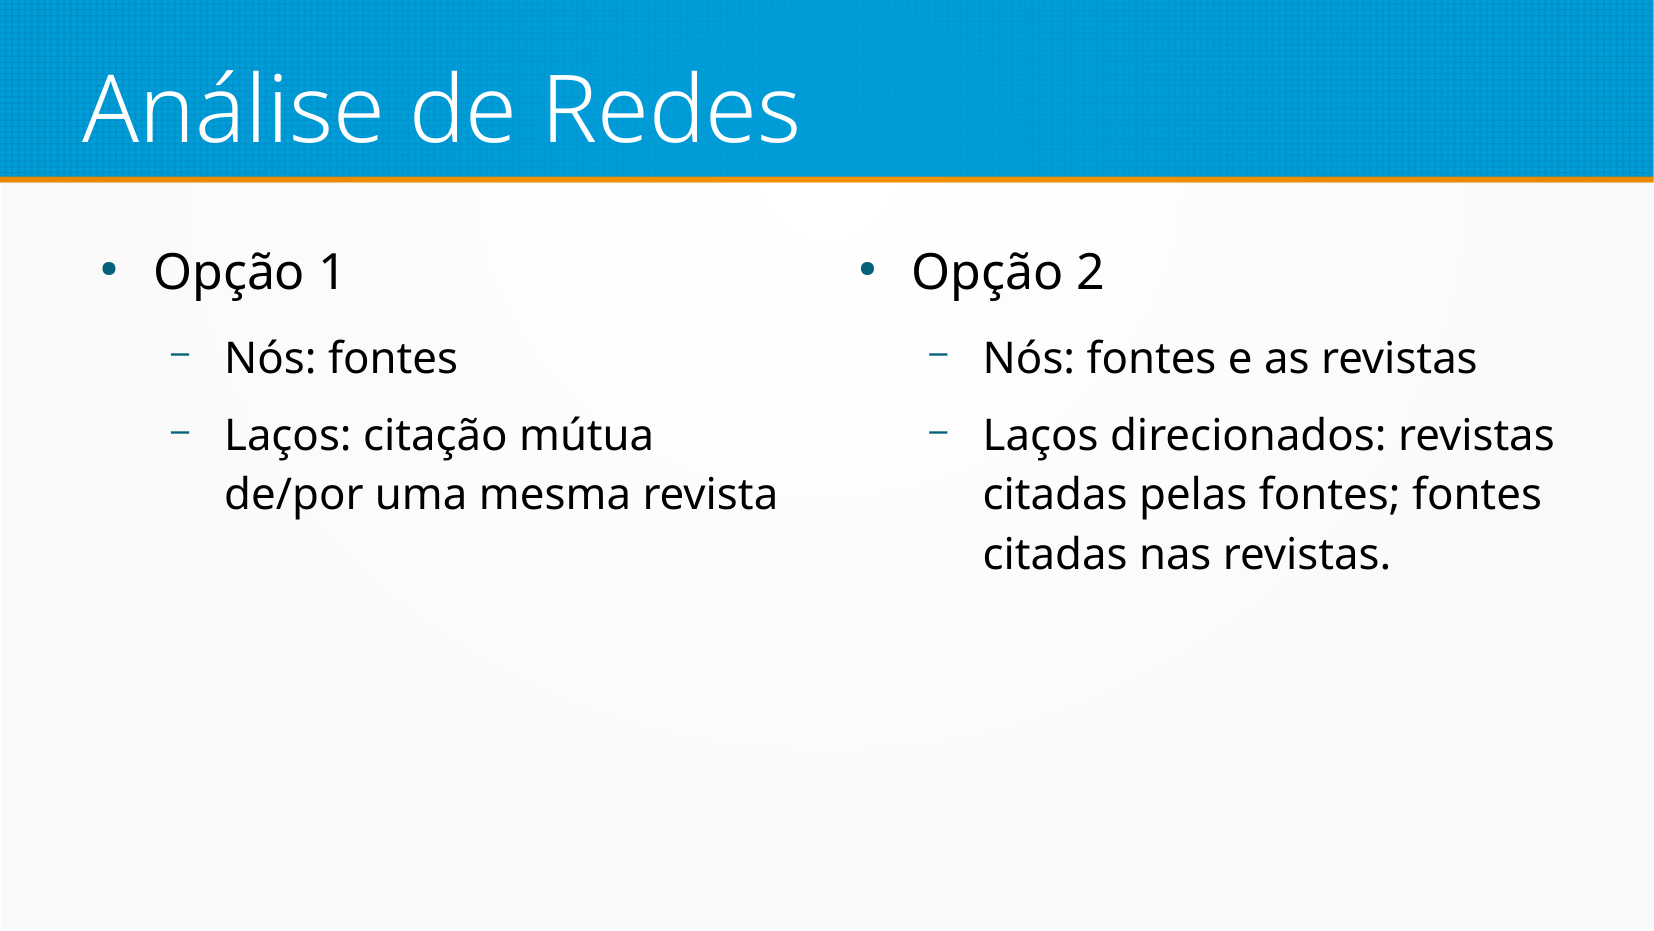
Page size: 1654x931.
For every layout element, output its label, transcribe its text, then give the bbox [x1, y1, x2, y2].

picture [0, 177, 1654, 931]
title Análise de Redes [82, 14, 1571, 171]
list Opção 1 Nós: fontes Laços: citação mútua de/por uma mesma revista [82, 236, 805, 811]
list Opção 2 Nós: fontes e as revistas Laços direcionados: revistas citadas pelas fontes; fontes citadas nas revistas. [840, 236, 1564, 811]
